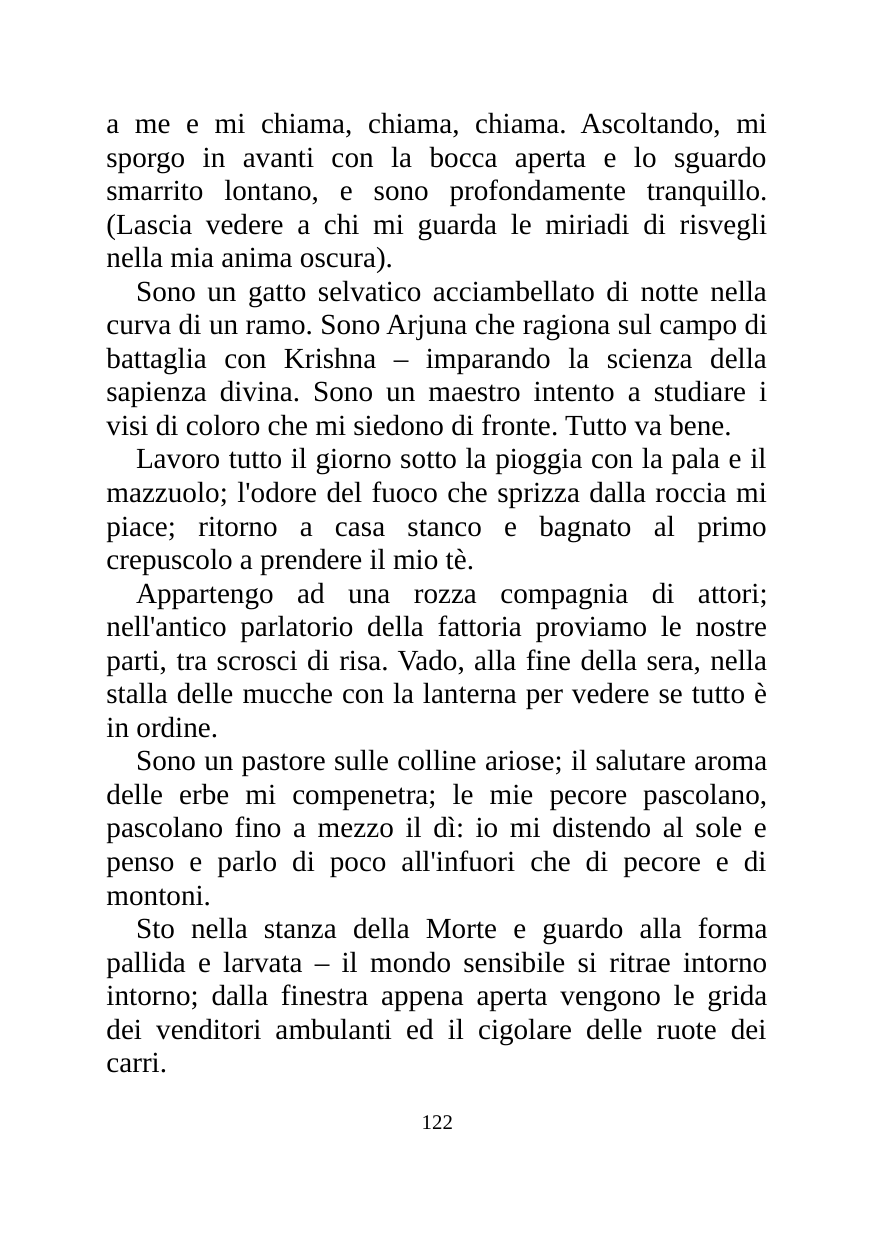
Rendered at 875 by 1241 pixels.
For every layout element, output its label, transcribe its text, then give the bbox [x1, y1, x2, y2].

text Sono un gatto selvatico acciambellato di notte nella curva di un ramo. Sono Arjuna che ragiona sul campo di battaglia con Krishna – imparando la scienza della sapienza divina. Sono un maestro intento a studiare i visi di coloro che mi siedono di fronte. Tutto va bene. [106, 274, 768, 442]
text a me e mi chiama, chiama, chiama. Ascoltando, mi sporgo in avanti con la bocca aperta e lo sguardo smarrito lontano, e sono profondamente tranquillo. (Lascia vedere a chi mi guarda le miriadi di risvegli nella mia anima oscura). [106, 106, 768, 274]
text Sto nella stanza della Morte e guardo alla forma pallida e larvata – il mondo sensibile si ritrae intorno intorno; dalla finestra appena aperta vengono le grida dei venditori ambulanti ed il cigolare delle ruote dei carri. [106, 911, 768, 1079]
text Appartengo ad una rozza compagnia di attori; nell'antico parlatorio della fattoria proviamo le nostre parti, tra scrosci di risa. Vado, alla fine della sera, nella stalla delle mucche con la lanterna per vedere se tutto è in ordine. [106, 576, 768, 743]
text Lavoro tutto il giorno sotto la pioggia con la pala e il mazzuolo; l'odore del fuoco che sprizza dalla roccia mi piace; ritorno a casa stanco e bagnato al primo crepuscolo a prendere il mio tè. [106, 442, 768, 576]
text Sono un pastore sulle colline ariose; il salutare aroma delle erbe mi compenetra; le mie pecore pascolano, pascolano fino a mezzo il dì: io mi distendo al sole e penso e parlo di poco all'infuori che di pecore e di montoni. [106, 743, 768, 911]
